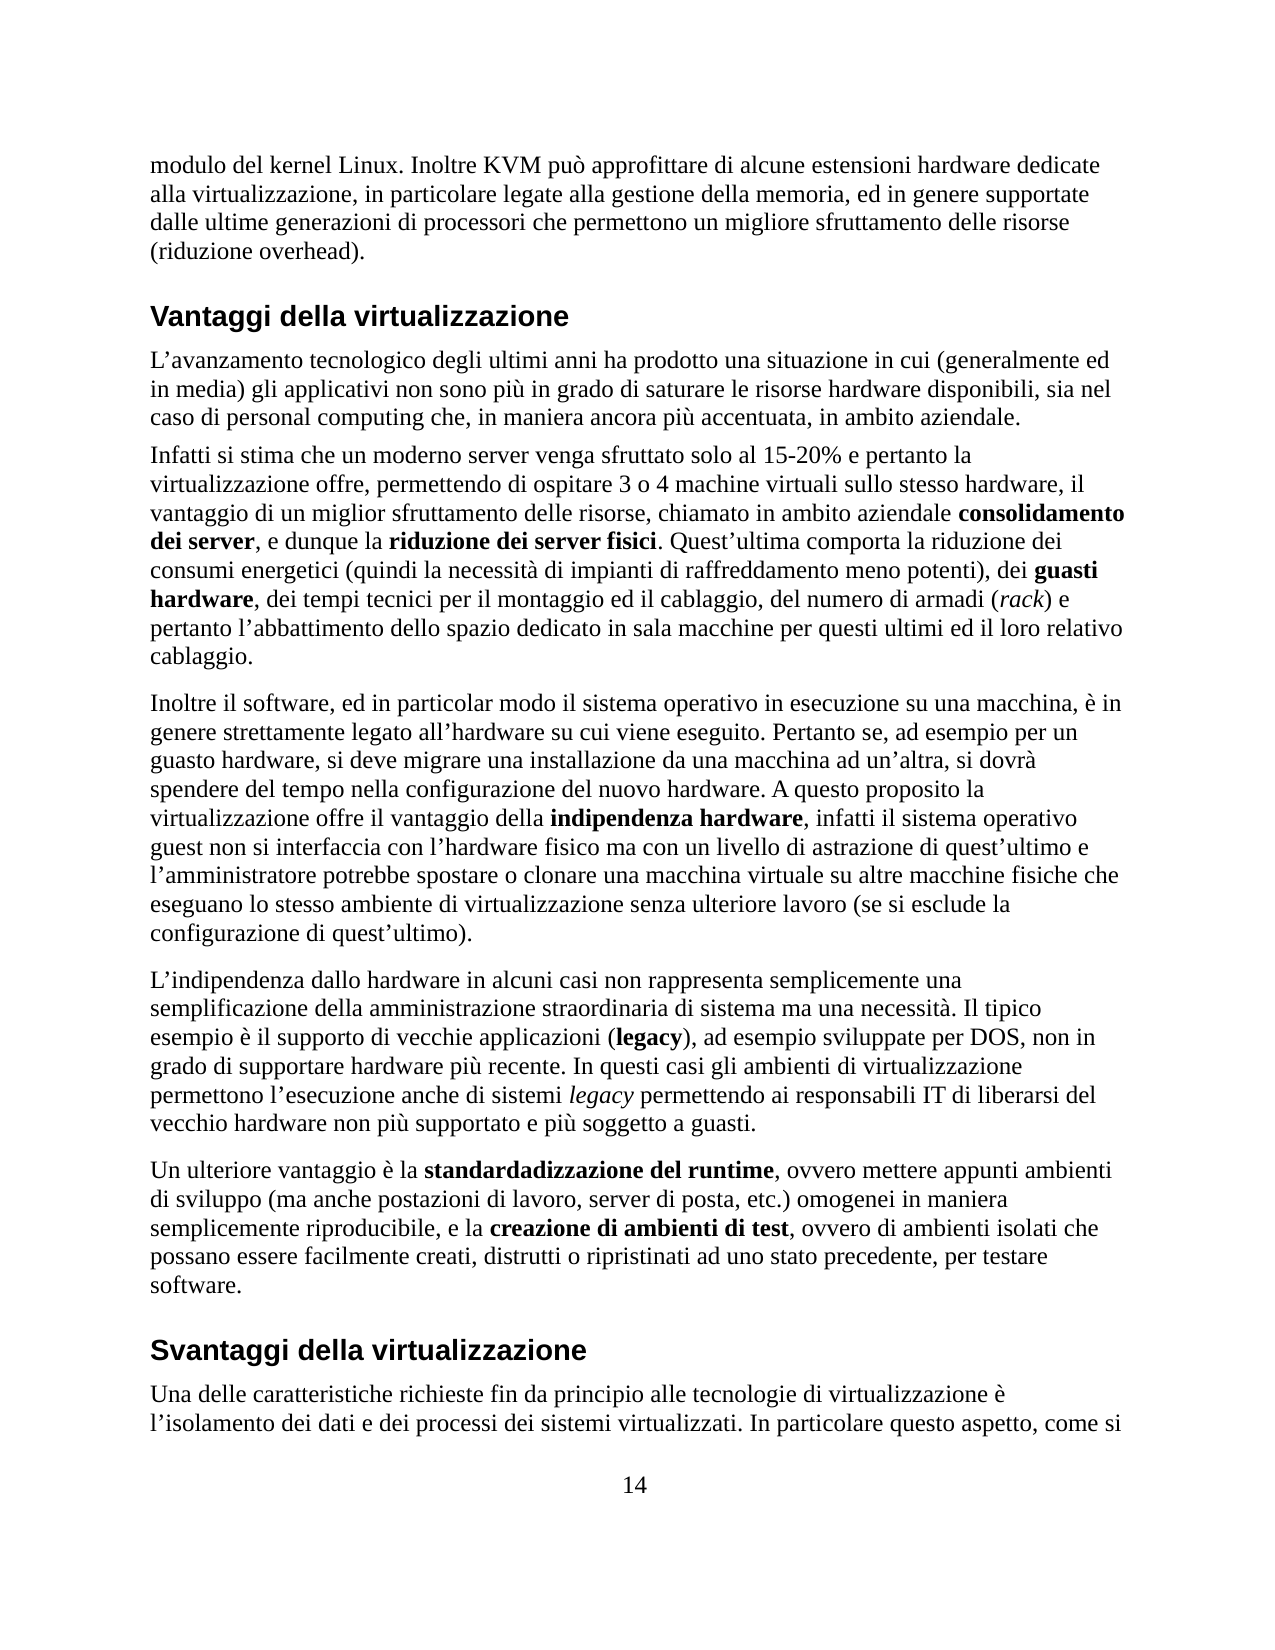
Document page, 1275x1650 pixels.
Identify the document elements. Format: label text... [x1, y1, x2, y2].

text Un ulteriore vantaggio è la standardadizzazione del runtime, ovvero mettere appunti ambienti di sviluppo (ma anche postazioni di lavoro, server di posta, etc.) omogenei in maniera semplicemente riproducibile, e la creazione di ambienti di test, ovvero di ambienti isolati che possano essere facilmente creati, distrutti o ripristinati ad uno stato precedente, per testare software. [150, 1155, 1125, 1299]
subtitle Vantaggi della virtualizzazione [150, 299, 1125, 332]
text Infatti si stima che un moderno server venga sfruttato solo al 15-20% e pertanto la virtualizzazione offre, permettendo di ospitare 3 o 4 machine virtuali sullo stesso hardware, il vantaggio di un miglior sfruttamento delle risorse, chiamato in ambito aziendale consolidamento dei server, e dunque la riduzione dei server fisici. Quest’ultima comporta la riduzione dei consumi energetici (quindi la necessità di impianti di raffreddamento meno potenti), dei guasti hardware, dei tempi tecnici per il montaggio ed il cablaggio, del numero di armadi (rack) e pertanto l’abbattimento dello spazio dedicato in sala macchine per questi ultimi ed il loro relativo cablaggio. [150, 440, 1125, 670]
text modulo del kernel Linux. Inoltre KVM può approfittare di alcune estensioni hardware dedicate alla virtualizzazione, in particolare legate alla gestione della memoria, ed in genere supportate dalle ultime generazioni di processori che permettono un migliore sfruttamento delle risorse (riduzione overhead). [150, 150, 1125, 265]
text L’indipendenza dallo hardware in alcuni casi non rappresenta semplicemente una semplificazione della amministrazione straordinaria di sistema ma una necessità. Il tipico esempio è il supporto di vecchie applicazioni (legacy), ad esempio sviluppate per DOS, non in grado di supportare hardware più recente. In questi casi gli ambienti di virtualizzazione permettono l’esecuzione anche di sistemi legacy permettendo ai responsabili IT di liberarsi del vecchio hardware non più supportato e più soggetto a guasti. [150, 965, 1125, 1137]
text Una delle caratteristiche richieste fin da principio alle tecnologie di virtualizzazione è l’isolamento dei dati e dei processi dei sistemi virtualizzati. In particolare questo aspetto, come si [150, 1379, 1125, 1436]
subtitle Svantaggi della virtualizzazione [150, 1333, 1125, 1366]
text L’avanzamento tecnologico degli ultimi anni ha prodotto una situazione in cui (generalmente ed in media) gli applicativi non sono più in grado di saturare le risorse hardware disponibili, sia nel caso di personal computing che, in maniera ancora più accentuata, in ambito aziendale. [150, 345, 1125, 431]
text Inoltre il software, ed in particolar modo il sistema operativo in esecuzione su una macchina, è in genere strettamente legato all’hardware su cui viene eseguito. Pertanto se, ad esempio per un guasto hardware, si deve migrare una installazione da una macchina ad un’altra, si dovrà spendere del tempo nella configurazione del nuovo hardware. A questo proposito la virtualizzazione offre il vantaggio della indipendenza hardware, infatti il sistema operativo guest non si interfaccia con l’hardware fisico ma con un livello di astrazione di quest’ultimo e l’amministratore potrebbe spostare o clonare una macchina virtuale su altre macchine fisiche che eseguano lo stesso ambiente di virtualizzazione senza ulteriore lavoro (se si esclude la configurazione di quest’ultimo). [150, 688, 1125, 947]
